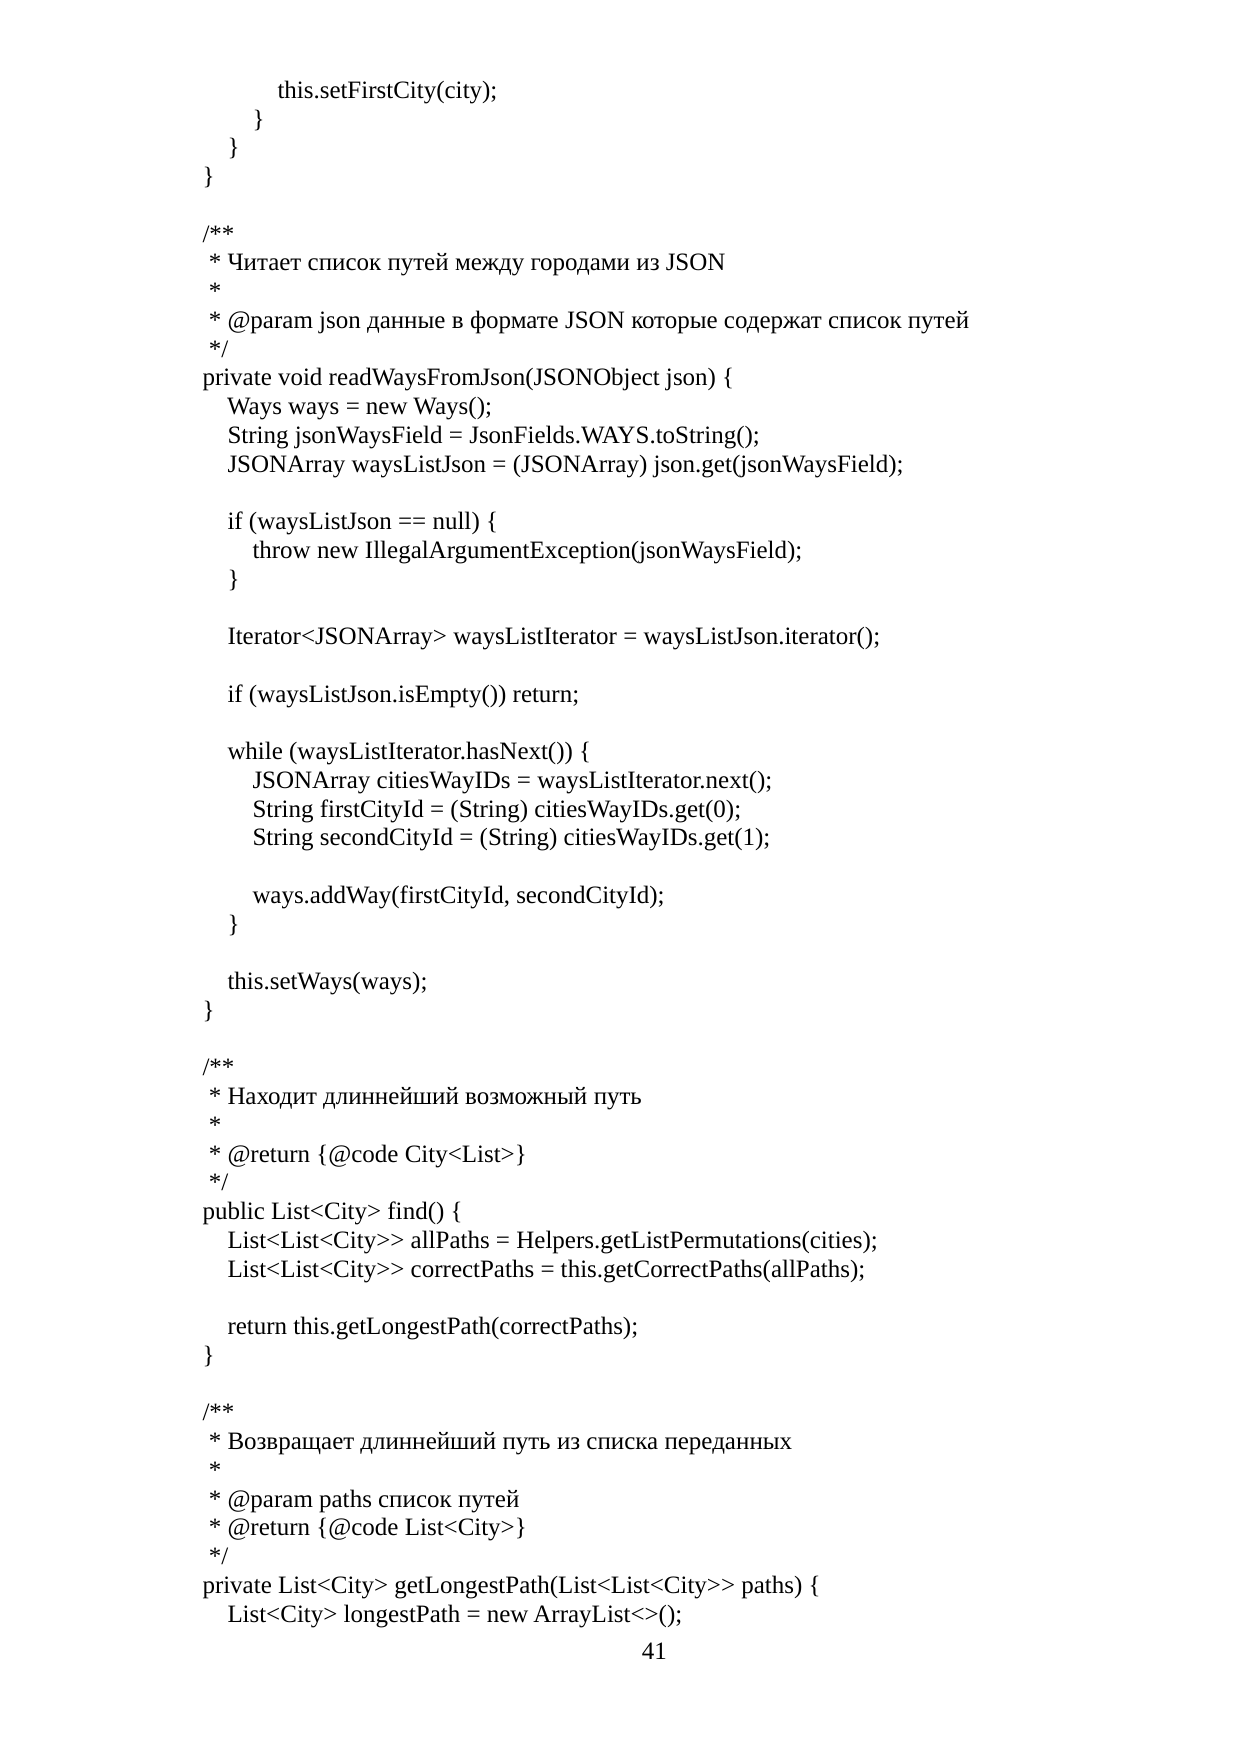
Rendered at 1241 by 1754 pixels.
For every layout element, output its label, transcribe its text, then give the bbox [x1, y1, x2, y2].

text this.setFirstCity(city); } } } /** * Читает список путей между городами из JSON * * @param json данные в формате JSON которые содержат список путей */ private void readWaysFromJson(JSONObject json) { Ways ways = new Ways(); String jsonWaysField = JsonFields.WAYS.toString(); JSONArray waysListJson = (JSONArray) json.get(jsonWaysField); if (waysListJson == null) { throw new IllegalArgumentException(jsonWaysField); } Iterator<JSONArray> waysListIterator = waysListJson.iterator(); if (waysListJson.isEmpty()) return; while (waysListIterator.hasNext()) { JSONArray citiesWayIDs = waysListIterator.next(); String firstCityId = (String) citiesWayIDs.get(0); String secondCityId = (String) citiesWayIDs.get(1); ways.addWay(firstCityId, secondCityId); } this.setWays(ways); } /** * Находит длиннейший возможный путь * * @return {@code City<List>} */ public List<City> find() { List<List<City>> allPaths = Helpers.getListPermutations(cities); List<List<City>> correctPaths = this.getCorrectPaths(allPaths); return this.getLongestPath(correctPaths); } /** * Возвращает длиннейший путь из списка переданных * * @param paths список путей * @return {@code List<City>} */ private List<City> getLongestPath(List<List<City>> paths) { List<City> longestPath = new ArrayList<>(); [177, 75, 1152, 1627]
